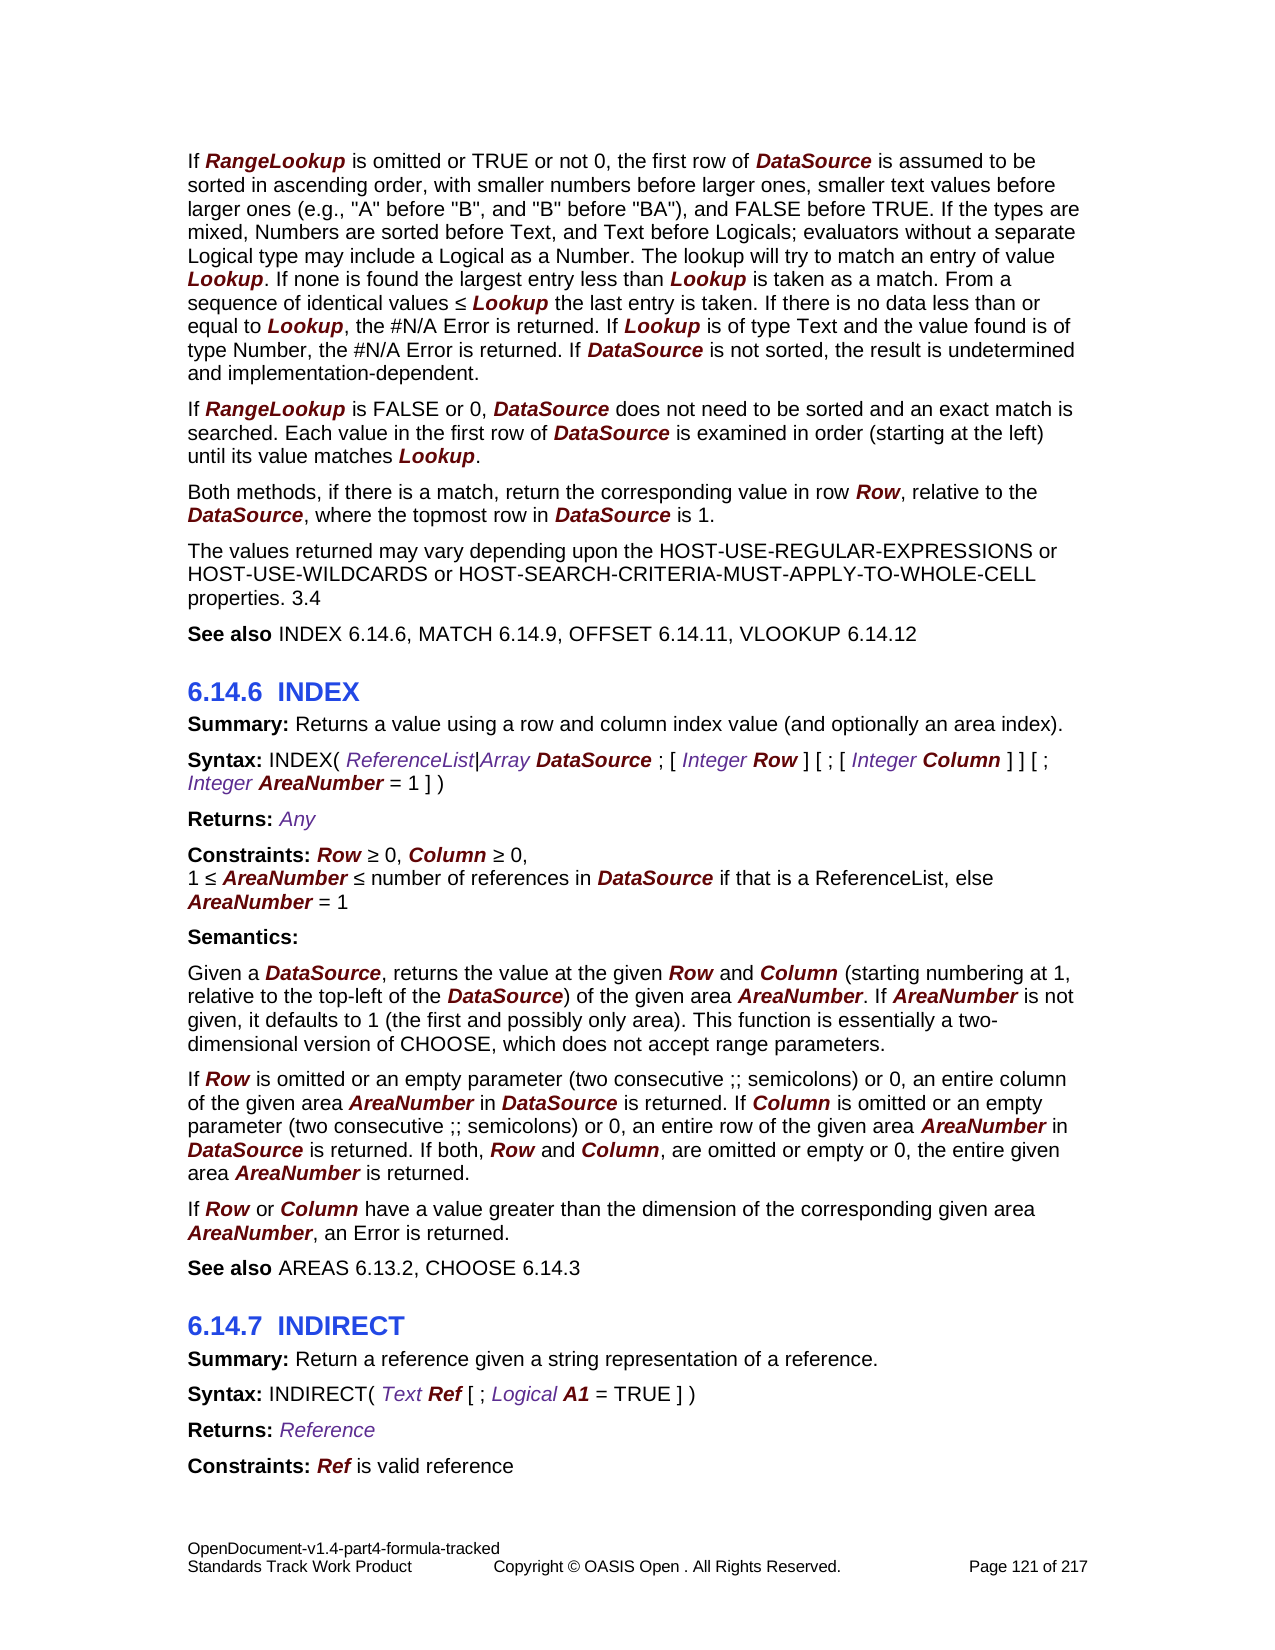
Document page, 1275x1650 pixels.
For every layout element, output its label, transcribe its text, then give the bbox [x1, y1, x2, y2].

text Semantics: [187, 926, 1088, 949]
text Constraints: Ref is valid reference [187, 1454, 1088, 1478]
subtitle INDEX [187, 677, 1088, 707]
text Syntax: INDIRECT( Text Ref [ ; Logical A1 = TRUE ] ) [187, 1383, 1088, 1406]
text Syntax: INDEX( ReferenceList|Array DataSource ; [ Integer Row ] [ ; [ Integer Column ] ] [ ; Integer AreaNumber = 1 ] ) [187, 748, 1088, 795]
text If Row is omitted or an empty parameter (two consecutive ;; semicolons) or 0, an entire column of the given area AreaNumber in DataSource is returned. If Column is omitted or an empty parameter (two consecutive ;; semicolons) or 0, an entire row of the given area AreaNumber in DataSource is returned. If both, Row and Column, are omitted or empty or 0, the entire given area AreaNumber is returned. [187, 1068, 1088, 1185]
text Returns: Reference [187, 1418, 1088, 1442]
text See also INDEX 6.14.6, MATCH 6.14.9, OFFSET 6.14.11, VLOOKUP 6.14.12 [187, 622, 1088, 646]
text Given a DataSource, returns the value at the given Row and Column (starting numbering at 1, relative to the top-left of the DataSource) of the given area AreaNumber. If AreaNumber is not given, it defaults to 1 (the first and possibly only area). This function is essentially a two-dimensional version of CHOOSE, which does not accept range parameters. [187, 961, 1088, 1056]
text If RangeLookup is FALSE or 0, DataSource does not need to be sorted and an exact match is searched. Each value in the first row of DataSource is examined in order (starting at the left) until its value matches Lookup. [187, 397, 1088, 468]
text Summary: Returns a value using a row and column index value (and optionally an area index). [187, 713, 1088, 736]
text If RangeLookup is omitted or TRUE or not 0, the first row of DataSource is assumed to be sorted in ascending order, with smaller numbers before larger ones, smaller text values before larger ones (e.g., "A" before "B", and "B" before "BA"), and FALSE before TRUE. If the types are mixed, Numbers are sorted before Text, and Text before Logicals; evaluators without a separate Logical type may include a Logical as a Number. The lookup will try to match an entry of value Lookup. If none is found the largest entry less than Lookup is taken as a match. From a sequence of identical values ≤ Lookup the last entry is taken. If there is no data less than or equal to Lookup, the #N/A Error is returned. If Lookup is of type Text and the value found is of type Number, the #N/A Error is returned. If DataSource is not sorted, the result is undetermined and implementation-dependent. [187, 150, 1088, 385]
text Returns: Any [187, 807, 1088, 831]
text Constraints: Row ≥ 0, Column ≥ 0, 1 ≤ AreaNumber ≤ number of references in DataSource if that is a ReferenceList, else AreaNumber = 1 [187, 843, 1088, 914]
subtitle INDIRECT [187, 1311, 1088, 1341]
text The values returned may vary depending upon the HOST-USE-REGULAR-EXPRESSIONS or HOST-USE-WILDCARDS or HOST-SEARCH-CRITERIA-MUST-APPLY-TO-WHOLE-CELL properties. 3.4 [187, 539, 1088, 610]
text See also AREAS 6.13.2, CHOOSE 6.14.3 [187, 1257, 1088, 1280]
text Summary: Return a reference given a string representation of a reference. [187, 1347, 1088, 1371]
text Both methods, if there is a match, return the corresponding value in row Row, relative to the DataSource, where the topmost row in DataSource is 1. [187, 480, 1088, 527]
text If Row or Column have a value greater than the dimension of the corresponding given area AreaNumber, an Error is returned. [187, 1197, 1088, 1244]
